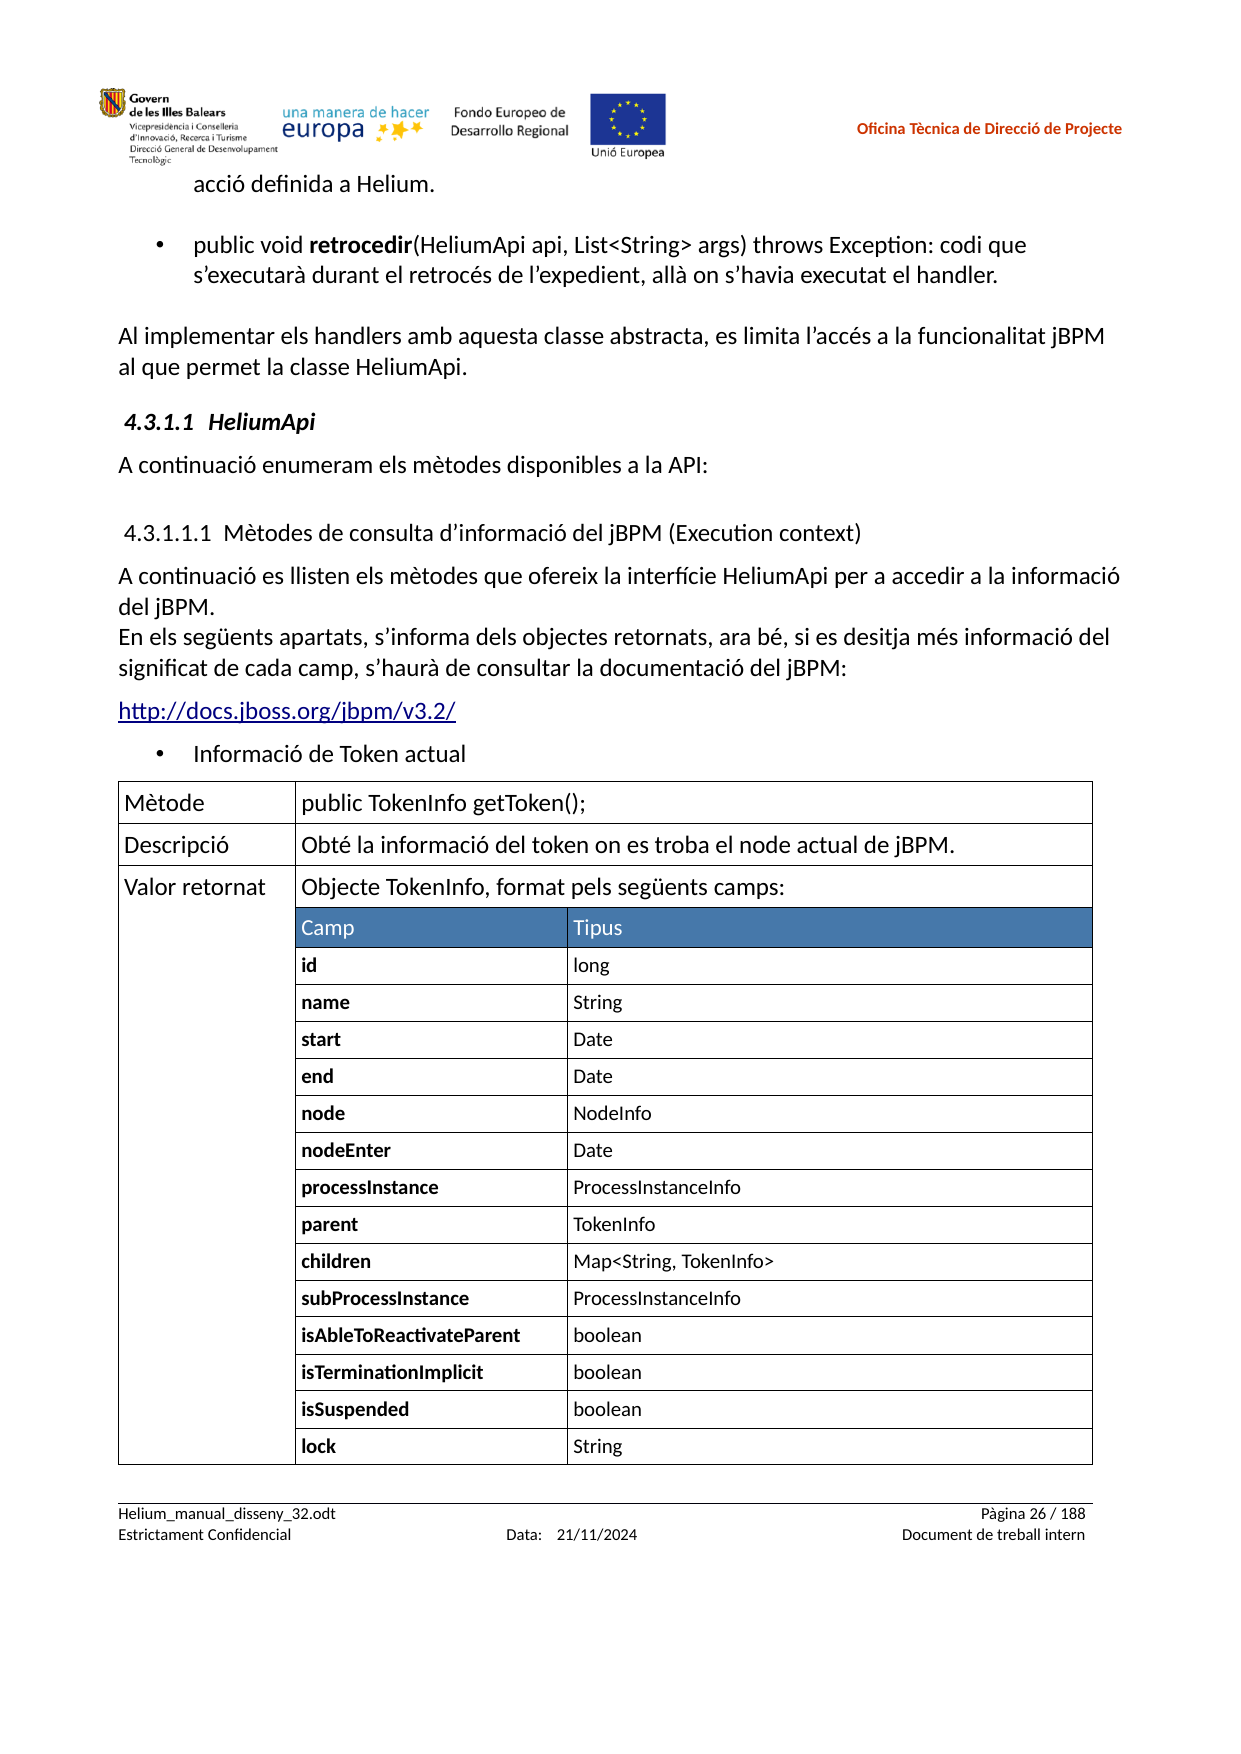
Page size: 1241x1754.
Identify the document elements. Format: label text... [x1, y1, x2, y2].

table_cell Objecte TokenInfo, format pels següents camps: [296, 866, 1092, 907]
table_cell start [296, 1022, 567, 1058]
table_cell Date [568, 1059, 1092, 1094]
table_cell end [296, 1059, 567, 1094]
table_cell subProcessInstance [296, 1281, 567, 1316]
table_cell Date [568, 1022, 1092, 1058]
text A continuació es llisten els mètodes que ofereix la interfície HeliumApi per a accedir a la informació del jBPM. En els següents apartats, s’informa dels objectes retornats, ara bé, si es desitja més informació del significat de cada camp, s’haurà de consultar la documentació del jBPM: [118, 560, 1122, 682]
table_cell String [568, 1429, 1092, 1464]
table_cell node [296, 1096, 567, 1132]
table_cell NodeInfo [568, 1096, 1092, 1132]
table_cell Date [568, 1133, 1092, 1168]
list public void retrocedir(HeliumApi api, List<String> args) throws Exception: codi que s’executarà durant el retrocés de l’expedient, allà on s’havia executat el handler. [156, 229, 1122, 290]
subtitle HeliumApi [118, 407, 1122, 437]
subtitle Mètodes de consulta d’informació del jBPM (Execution context) [118, 517, 1122, 548]
table_cell isAbleToReactivateParent [296, 1317, 567, 1353]
table_header public TokenInfo getToken(); [296, 782, 1092, 823]
text A continuació enumeram els mètodes disponibles a la API: [118, 449, 1122, 480]
table_cell TokenInfo [568, 1207, 1092, 1242]
table_cell ProcessInstanceInfo [568, 1170, 1092, 1206]
table_cell long [568, 948, 1092, 984]
table_cell Tipus [568, 908, 1092, 947]
text Al implementar els handlers amb aquesta classe abstracta, es limita l’accés a la funcionalitat jBPM al que permet la classe HeliumApi. [118, 321, 1122, 382]
table_cell boolean [568, 1317, 1092, 1353]
table_cell Map<String, TokenInfo> [568, 1244, 1092, 1279]
table_header Mètode [119, 782, 295, 823]
table_cell String [568, 985, 1092, 1021]
list acció definida a Helium. [156, 168, 1122, 229]
table_cell isTerminationImplicit [296, 1355, 567, 1390]
table_cell processInstance [296, 1170, 567, 1206]
table_cell name [296, 985, 567, 1021]
table_cell children [296, 1244, 567, 1279]
table_cell id [296, 948, 567, 984]
table_cell lock [296, 1429, 567, 1464]
table_cell ProcessInstanceInfo [568, 1281, 1092, 1316]
text http://docs.jboss.org/jbpm/v3.2/ [118, 695, 1122, 725]
table_cell boolean [568, 1391, 1092, 1427]
table_cell boolean [568, 1355, 1092, 1390]
table_cell Descripció [119, 824, 295, 865]
table_cell nodeEnter [296, 1133, 567, 1168]
list Informació de Token actual [156, 738, 1122, 768]
table_cell Obté la informació del token on es troba el node actual de jBPM. [296, 824, 1092, 865]
table_cell Valor retornat [119, 866, 295, 1464]
table_cell parent [296, 1207, 567, 1242]
table_cell Camp [296, 908, 567, 947]
picture [99, 87, 668, 166]
table_cell isSuspended [296, 1391, 567, 1427]
